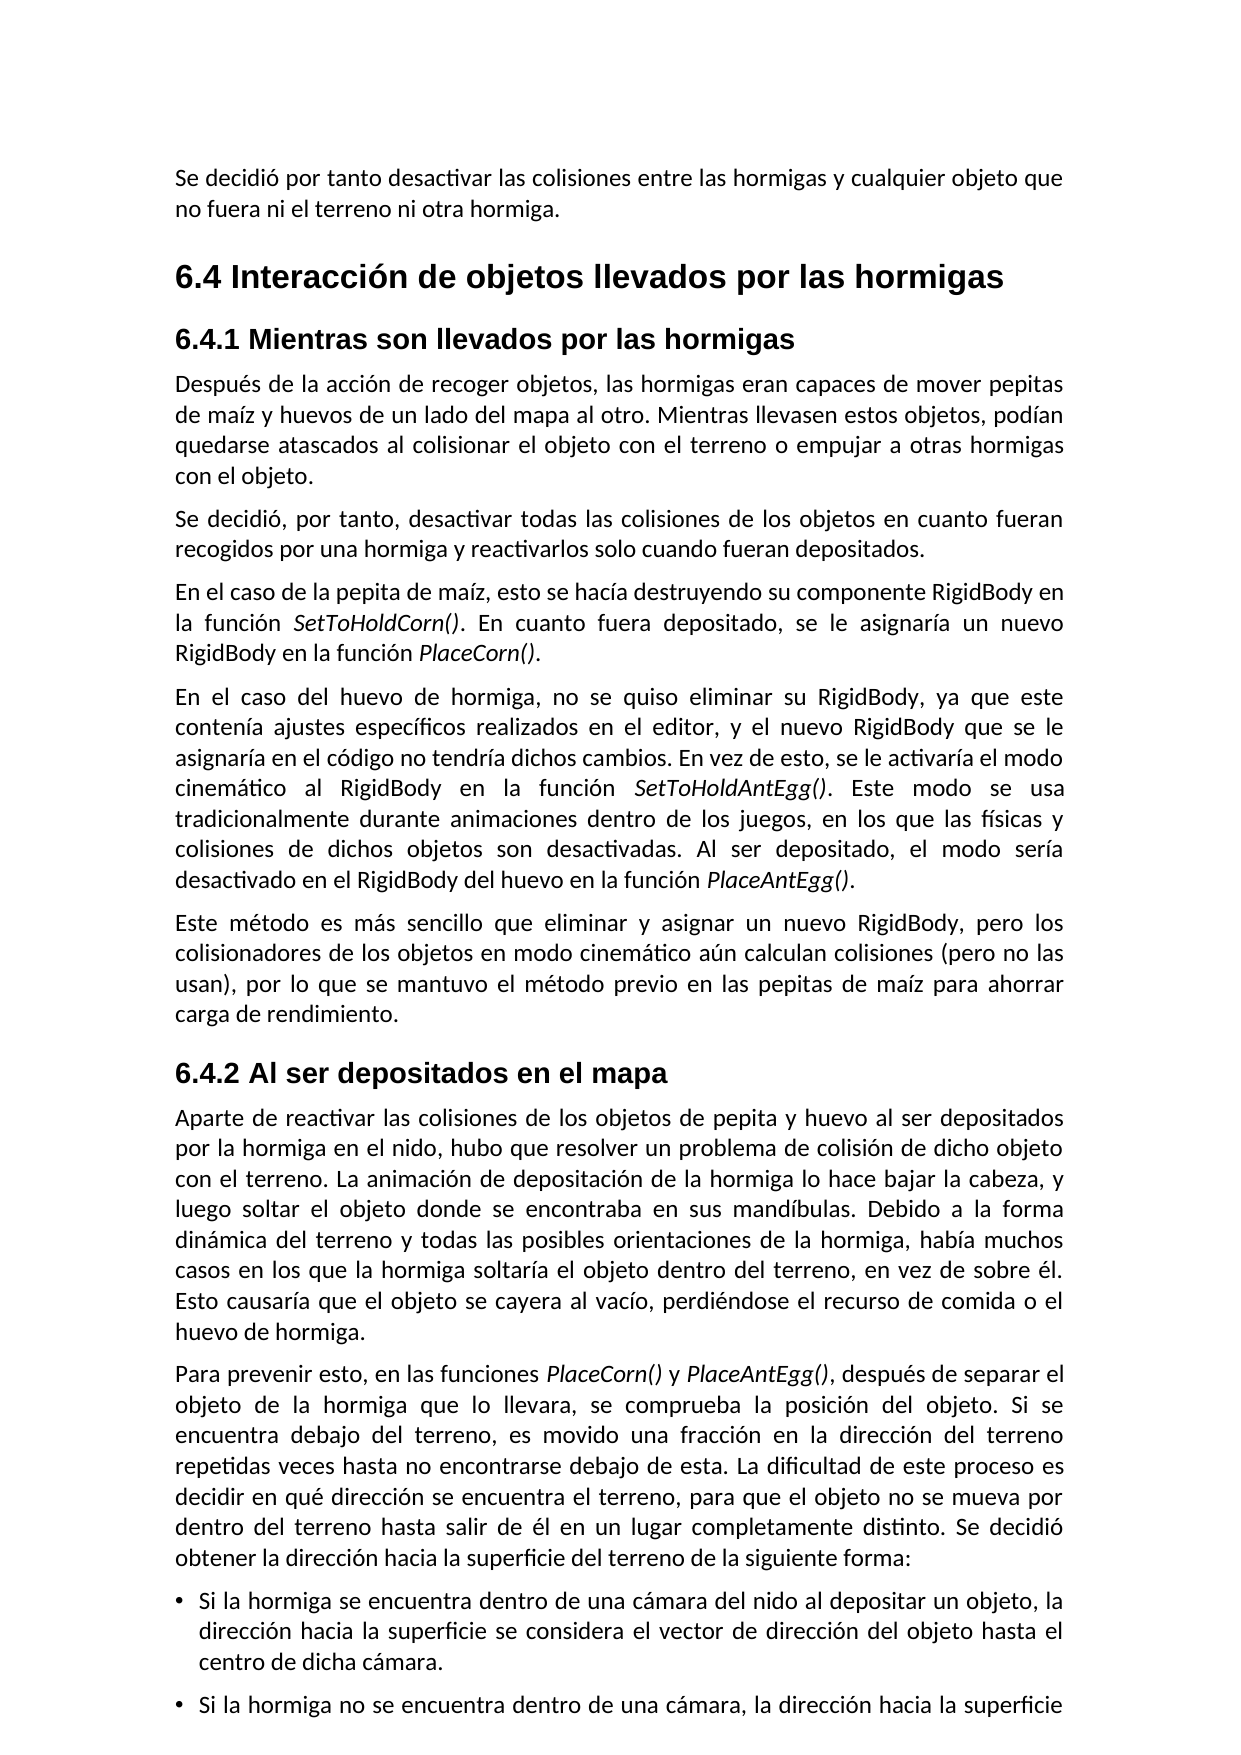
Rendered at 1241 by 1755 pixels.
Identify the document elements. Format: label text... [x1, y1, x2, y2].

text Se decidió por tanto desactivar las colisiones entre las hormigas y cualquier objeto que no fuera ni el terreno ni otra hormiga. [175, 162, 1065, 223]
text Después de la acción de recoger objetos, las hormigas eran capaces de mover pepitas de maíz y huevos de un lado del mapa al otro. Mientras llevasen estos objetos, podían quedarse atascados al colisionar el objeto con el terreno o empujar a otras hormigas con el objeto. [175, 368, 1065, 491]
subtitle Interacción de objetos llevados por las hormigas [175, 257, 1065, 295]
text Se decidió, por tanto, desactivar todas las colisiones de los objetos en cuanto fueran recogidos por una hormiga y reactivarlos solo cuando fueran depositados. [175, 503, 1065, 564]
subtitle Al ser depositados en el mapa [175, 1056, 1065, 1089]
text En el caso del huevo de hormiga, no se quiso eliminar su RigidBody, ya que este contenía ajustes específicos realizados en el editor, y el nuevo RigidBody que se le asignaría en el código no tendría dichos cambios. En vez de esto, se le activaría el modo cinemático al RigidBody en la función SetToHoldAntEgg(). Este modo se usa tradicionalmente durante animaciones dentro de los juegos, en los que las físicas y colisiones de dichos objetos son desactivadas. Al ser depositado, el modo sería desactivado en el RigidBody del huevo en la función PlaceAntEgg(). [175, 681, 1065, 894]
text Aparte de reactivar las colisiones de los objetos de pepita y huevo al ser depositados por la hormiga en el nido, hubo que resolver un problema de colisión de dicho objeto con el terreno. La animación de depositación de la hormiga lo hace bajar la cabeza, y luego soltar el objeto donde se encontraba en sus mandíbulas. Debido a la forma dinámica del terreno y todas las posibles orientaciones de la hormiga, había muchos casos en los que la hormiga soltaría el objeto dentro del terreno, en vez de sobre él. Esto causaría que el objeto se cayera al vacío, perdiéndose el recurso de comida o el huevo de hormiga. [175, 1102, 1065, 1346]
list Si la hormiga se encuentra dentro de una cámara del nido al depositar un objeto, la dirección hacia la superficie se considera el vector de dirección del objeto hasta el centro de dicha cámara. [175, 1585, 1065, 1676]
text Para prevenir esto, en las funciones PlaceCorn() y PlaceAntEgg(), después de separar el objeto de la hormiga que lo llevara, se comprueba la posición del objeto. Si se encuentra debajo del terreno, es movido una fracción en la dirección del terreno repetidas veces hasta no encontrarse debajo de esta. La dificultad de este proceso es decidir en qué dirección se encuentra el terreno, para que el objeto no se mueva por dentro del terreno hasta salir de él en un lugar completamente distinto. Se decidió obtener la dirección hacia la superficie del terreno de la siguiente forma: [175, 1359, 1065, 1572]
text Este método es más sencillo que eliminar y asignar un nuevo RigidBody, pero los colisionadores de los objetos en modo cinemático aún calculan colisiones (pero no las usan), por lo que se mantuvo el método previo en las pepitas de maíz para ahorrar carga de rendimiento. [175, 907, 1065, 1029]
subtitle Mientras son llevados por las hormigas [175, 322, 1065, 356]
list Si la hormiga no se encuentra dentro de una cámara, la dirección hacia la superficie [175, 1689, 1065, 1719]
text En el caso de la pepita de maíz, esto se hacía destruyendo su componente RigidBody en la función SetToHoldCorn(). En cuanto fuera depositado, se le asignaría un nuevo RigidBody en la función PlaceCorn(). [175, 577, 1065, 668]
